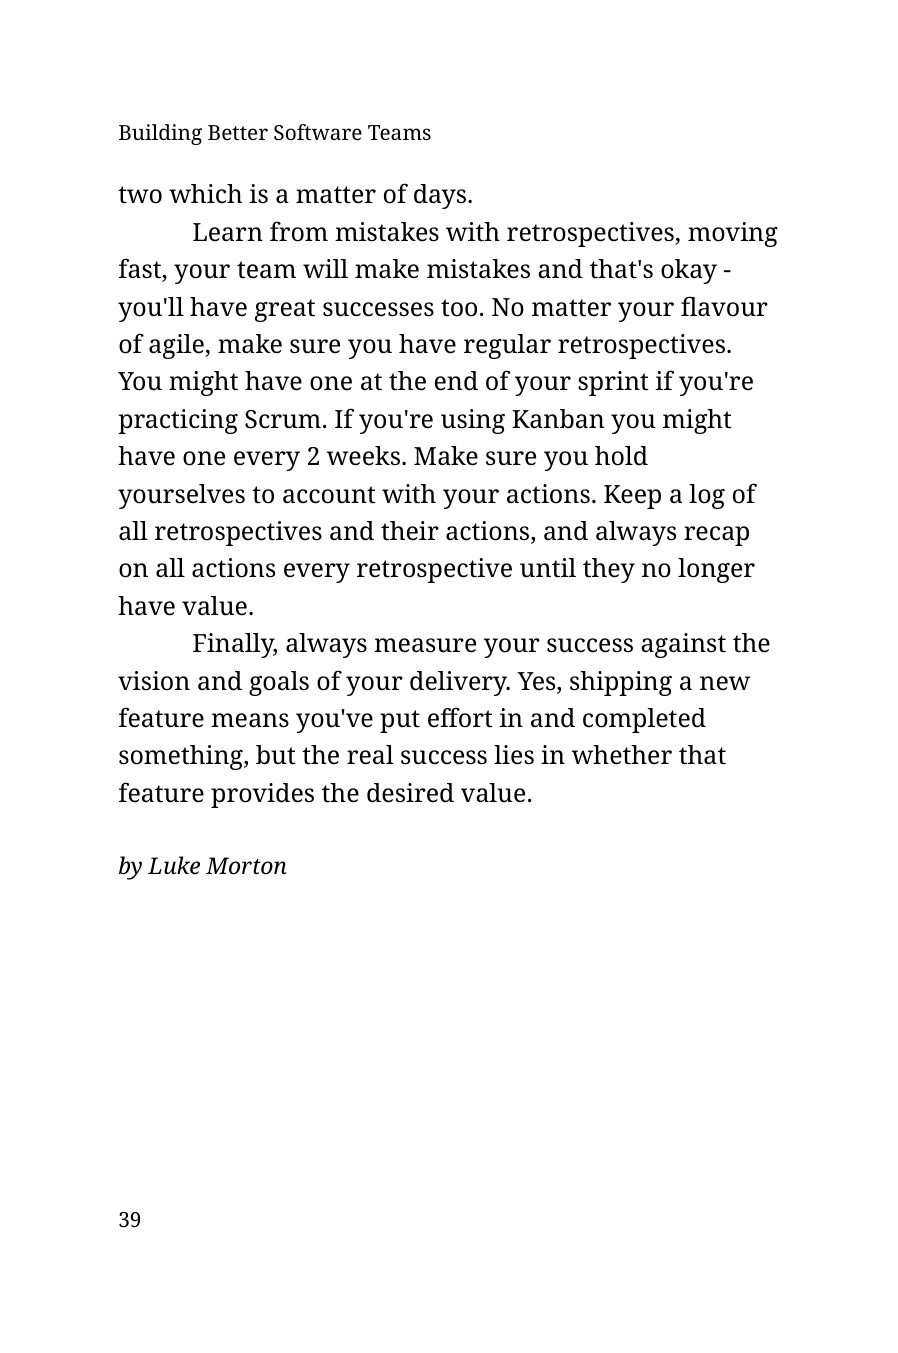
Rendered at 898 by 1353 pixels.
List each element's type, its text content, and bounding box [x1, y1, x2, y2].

text Finally, always measure your success against the vision and goals of your delivery. Yes, shipping a new feature means you've put effort in and completed something, but the real success lies in whether that feature provides the desired value. [118, 626, 779, 809]
text two which is a matter of days. [118, 177, 779, 211]
text Learn from mistakes with retrospectives, moving fast, your team will make mistakes and that's okay - you'll have great successes too. No matter your flavour of agile, make sure you have regular retrospectives. You might have one at the end of your sprint if you're practicing Scrum. If you're using Kanban you might have one every 2 weeks. Make sure you hold yourselves to account with your actions. Keep a log of all retrospectives and their actions, and always recap on all actions every retrospective until they no longer have value. [118, 214, 779, 622]
text by Luke Morton [118, 850, 779, 881]
